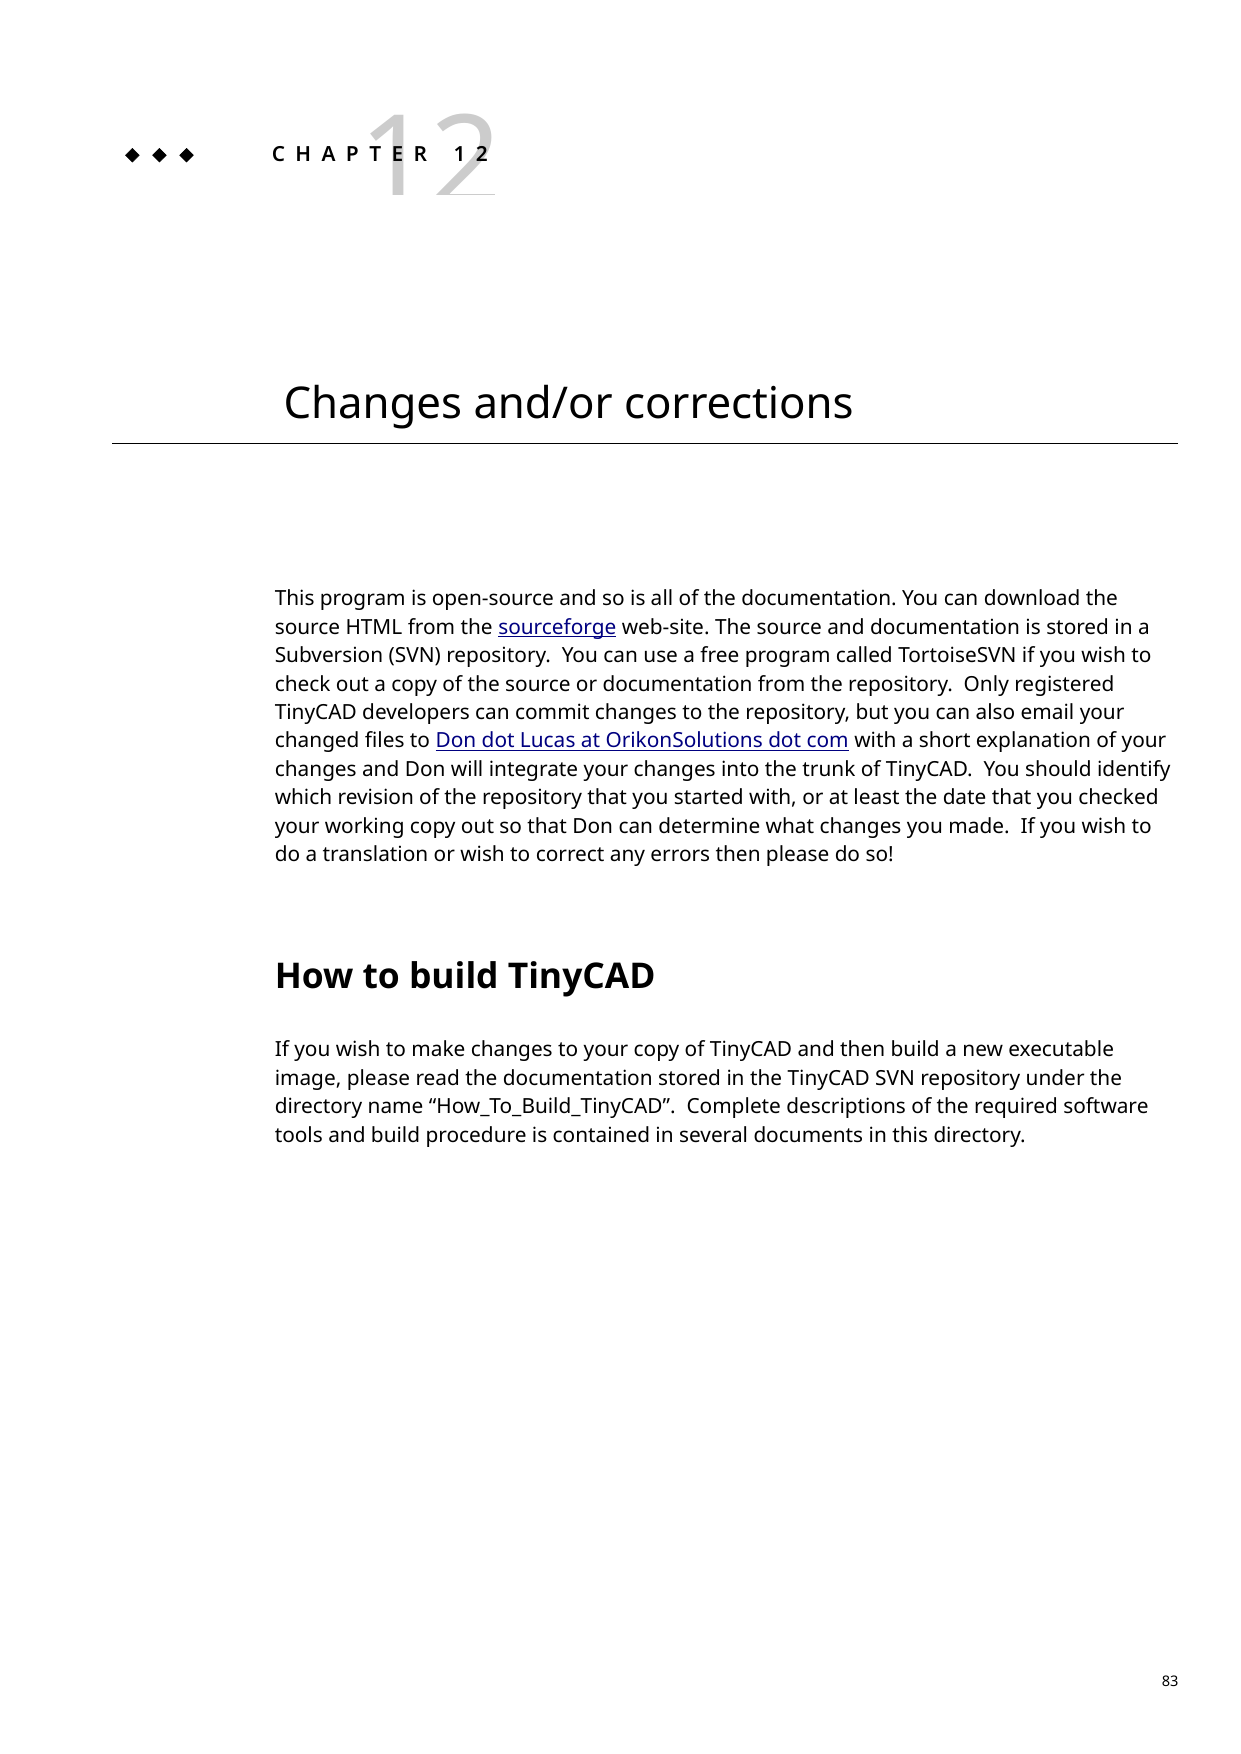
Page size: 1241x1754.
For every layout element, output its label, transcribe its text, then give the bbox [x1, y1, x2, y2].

text This program is open-source and so is all of the documentation. You can download the source HTML from the sourceforge web-site. The source and documentation is stored in a Subversion (SVN) repository. You can use a free program called TortoiseSVN if you wish to check out a copy of the source or documentation from the repository. Only registered TinyCAD developers can commit changes to the repository, but you can also email your changed files to Don dot Lucas at OrikonSolutions dot com with a short explanation of your changes and Don will integrate your changes into the trunk of TinyCAD. You should identify which revision of the repository that you started with, or at least the date that you checked your working copy out so that Don can determine what changes you made. If you wish to do a translation or wish to correct any errors then please do so! [274, 583, 1178, 868]
title Changes and/or corrections [112, 372, 1178, 443]
subtitle How to build TinyCAD [274, 951, 1178, 999]
text If you wish to make changes to your copy of TinyCAD and then build a new executable image, please read the documentation stored in the TinyCAD SVN repository under the directory name “How_To_Build_TinyCAD”. Complete descriptions of the required software tools and build procedure is contained in several documents in this directory. [274, 1034, 1178, 1148]
